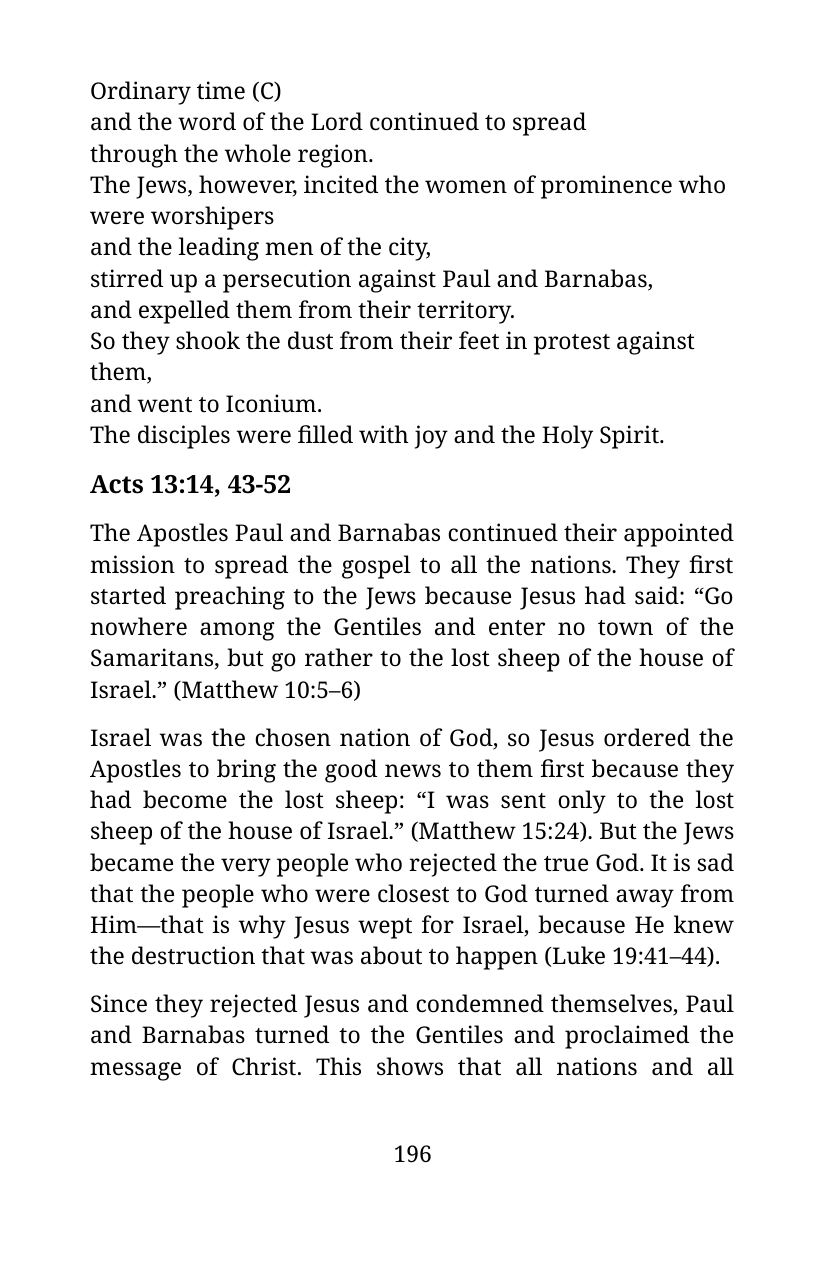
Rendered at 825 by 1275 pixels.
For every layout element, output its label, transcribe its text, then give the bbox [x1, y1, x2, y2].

text and the word of the Lord continued to spread through the whole region. The Jews, however, incited the women of prominence who were worshipers and the leading men of the city, stirred up a persecution against Paul and Barnabas, and expelled them from their territory. So they shook the dust from their feet in protest against them, and went to Iconium. The disciples were filled with joy and the Holy Spirit. [90, 106, 735, 450]
text Acts 13:14, 43-52 [90, 467, 735, 501]
text Israel was the chosen nation of God, so Jesus ordered the Apostles to bring the good news to them first because they had become the lost sheep: “I was sent only to the lost sheep of the house of Israel.” (Matthew 15:24). But the Jews became the very people who rejected the true God. It is sad that the people who were closest to God turned away from Him—that is why Jesus wept for Israel, because He knew the destruction that was about to happen (Luke 19:41–44). [90, 722, 735, 972]
text The Apostles Paul and Barnabas continued their appointed mission to spread the gospel to all the nations. They first started preaching to the Jews because Jesus had said: “Go nowhere among the Gentiles and enter no town of the Samaritans, but go rather to the lost sheep of the house of Israel.” (Matthew 10:5–6) [90, 517, 735, 705]
text Since they rejected Jesus and condemned themselves, Paul and Barnabas turned to the Gentiles and proclaimed the message of Christ. This shows that all nations and all [90, 988, 735, 1082]
